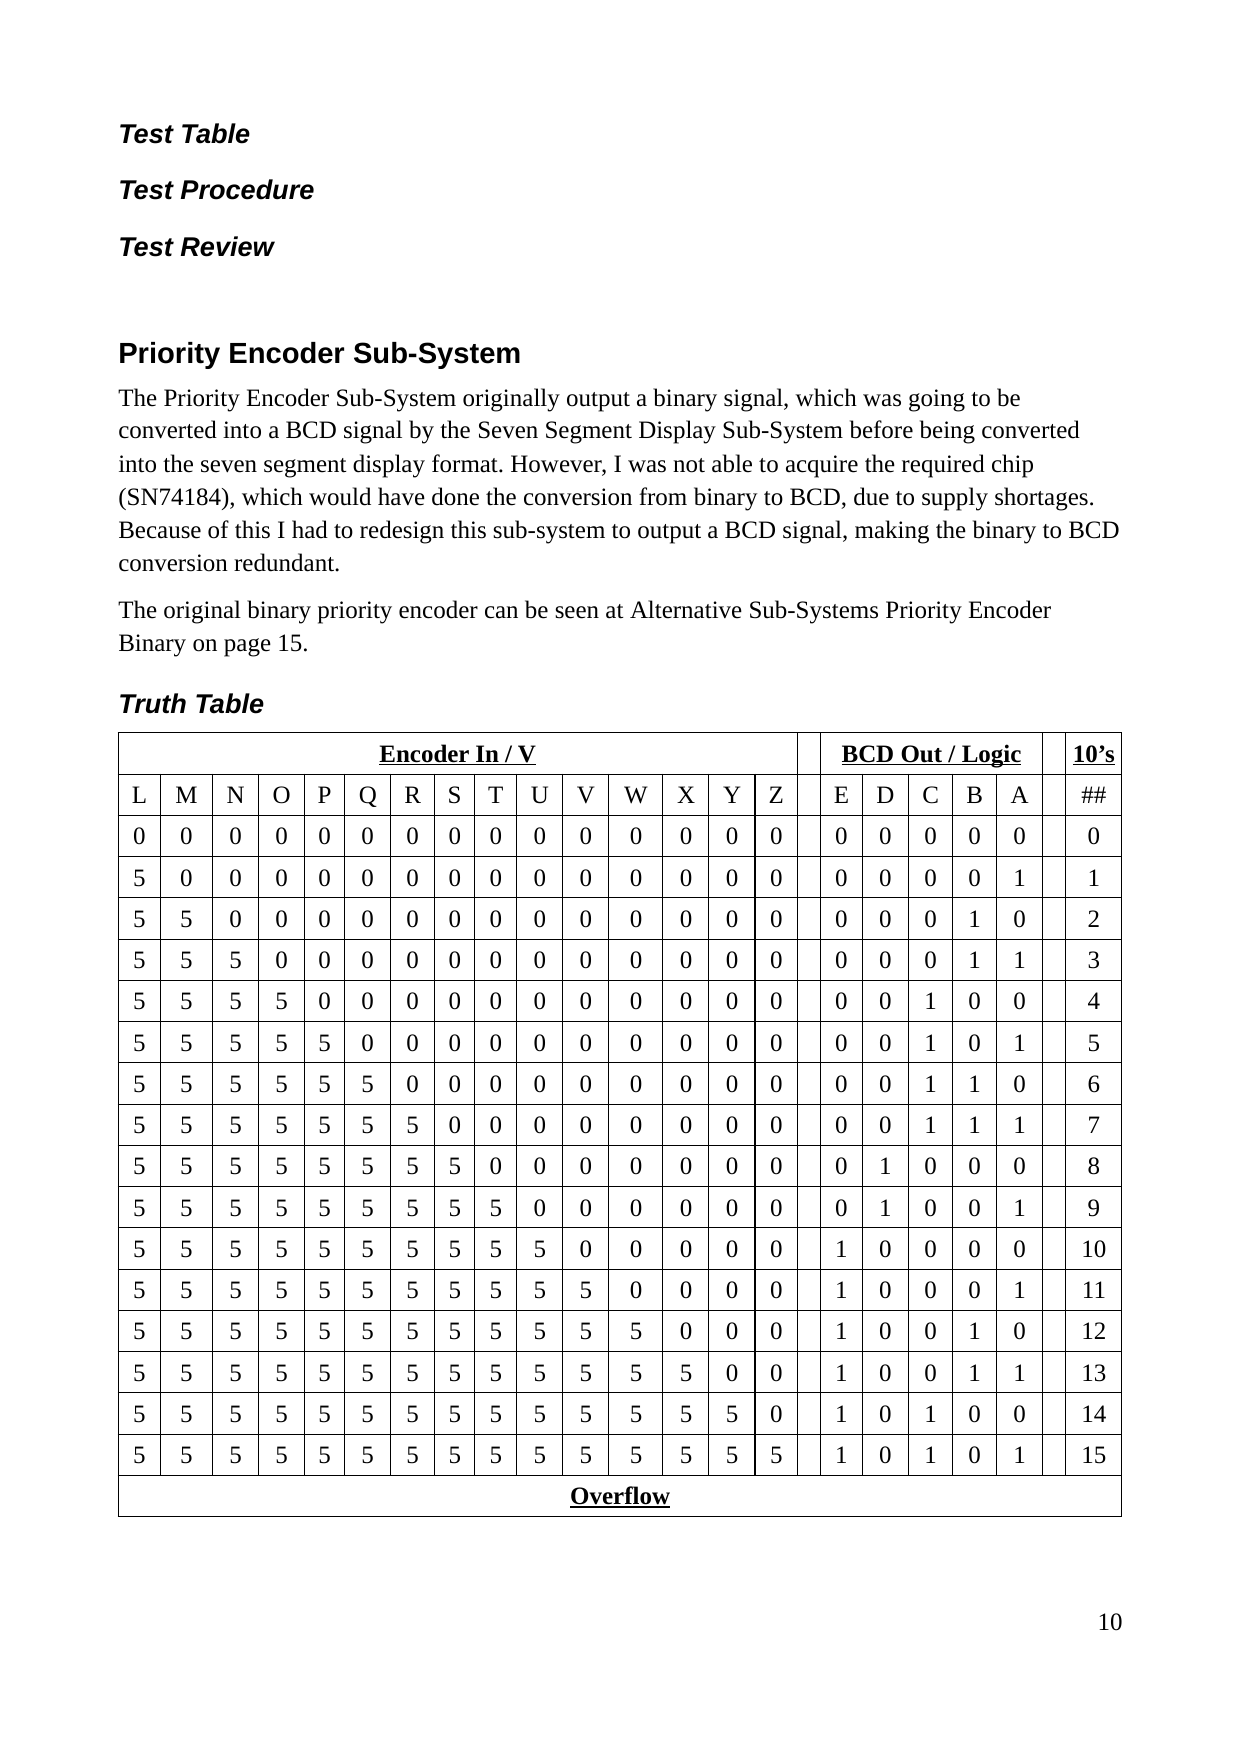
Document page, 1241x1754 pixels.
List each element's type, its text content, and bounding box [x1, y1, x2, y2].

table_cell 5 [391, 1187, 434, 1227]
table_cell [1043, 1146, 1065, 1186]
table_cell 0 [609, 1187, 662, 1227]
table_cell 5 [563, 1352, 608, 1392]
table_cell 5 [161, 1393, 212, 1433]
table_cell B [953, 775, 996, 815]
table_cell 5 [305, 1352, 344, 1392]
table_cell 0 [609, 898, 662, 938]
table_cell 0 [909, 816, 952, 856]
table_cell 0 [563, 1146, 608, 1186]
table_cell 5 [345, 1146, 390, 1186]
table_cell 0 [863, 1270, 908, 1310]
table_cell [1043, 940, 1065, 980]
table_cell 5 [345, 1105, 390, 1145]
table_cell D [863, 775, 908, 815]
table_cell 5 [709, 1435, 754, 1475]
table_cell 0 [305, 981, 344, 1021]
table_cell 1 [863, 1187, 908, 1227]
table_cell 5 [213, 1435, 258, 1475]
table_cell 1 [953, 1311, 996, 1351]
table_cell [1043, 1105, 1065, 1145]
table_cell 5 [119, 940, 160, 980]
table_cell 0 [663, 1187, 708, 1227]
table_cell 0 [213, 898, 258, 938]
table_cell 0 [663, 940, 708, 980]
table_cell X [663, 775, 708, 815]
table_cell 13 [1066, 1352, 1121, 1392]
table_cell 0 [709, 1187, 754, 1227]
table_cell 5 [259, 1393, 304, 1433]
table_cell 5 [259, 1311, 304, 1351]
table_cell 0 [756, 898, 797, 938]
table_cell 0 [475, 857, 516, 897]
table_cell 0 [909, 1187, 952, 1227]
table_cell 5 [609, 1311, 662, 1351]
table_cell 5 [119, 1270, 160, 1310]
table_cell 0 [563, 1187, 608, 1227]
table_cell 0 [475, 1105, 516, 1145]
table_cell 5 [609, 1393, 662, 1433]
table_cell 5 [435, 1435, 474, 1475]
table_cell 0 [953, 816, 996, 856]
table_cell 0 [305, 940, 344, 980]
table_cell 0 [821, 857, 862, 897]
table_cell 1 [997, 1105, 1042, 1145]
table_cell 5 [609, 1352, 662, 1392]
table_cell 0 [663, 1146, 708, 1186]
table_cell 5 [259, 1022, 304, 1062]
table_header [1043, 733, 1065, 773]
table_cell 0 [997, 1393, 1042, 1433]
table_cell 5 [435, 1228, 474, 1268]
table_cell 0 [435, 898, 474, 938]
table_cell 0 [391, 1063, 434, 1103]
table_cell 0 [863, 898, 908, 938]
table_cell 0 [821, 1105, 862, 1145]
table_cell 0 [909, 1352, 952, 1392]
table_cell 0 [517, 857, 562, 897]
table_cell 5 [305, 1393, 344, 1433]
table_cell 0 [563, 857, 608, 897]
table_cell 5 [259, 1105, 304, 1145]
table_cell 0 [909, 898, 952, 938]
table_cell 1 [909, 981, 952, 1021]
table_cell 0 [997, 1311, 1042, 1351]
table_cell 0 [821, 1146, 862, 1186]
table_header Encoder In / V [119, 733, 797, 773]
table_cell 5 [213, 1022, 258, 1062]
table_cell 0 [663, 816, 708, 856]
table_cell 5 [435, 1311, 474, 1351]
table_cell 5 [663, 1352, 708, 1392]
table_cell 0 [756, 857, 797, 897]
table_cell 0 [953, 1270, 996, 1310]
table_cell 5 [391, 1228, 434, 1268]
table_cell 0 [863, 1393, 908, 1433]
table_cell 0 [997, 1228, 1042, 1268]
table_cell 0 [663, 1063, 708, 1103]
table_cell 0 [909, 857, 952, 897]
table_cell [1043, 1022, 1065, 1062]
table_cell 5 [1066, 1022, 1121, 1062]
table_cell 5 [345, 1187, 390, 1227]
table_cell 5 [475, 1435, 516, 1475]
table_cell [798, 1311, 820, 1351]
table_cell 0 [563, 1063, 608, 1103]
table_cell 0 [756, 1063, 797, 1103]
table_cell 0 [609, 1105, 662, 1145]
table_cell 0 [756, 1393, 797, 1433]
table_cell 2 [1066, 898, 1121, 938]
table_cell 0 [305, 816, 344, 856]
table_cell 5 [435, 1187, 474, 1227]
table_cell 0 [863, 1105, 908, 1145]
table_cell M [161, 775, 212, 815]
table_cell 5 [391, 1393, 434, 1433]
table_cell [798, 775, 820, 815]
table_cell 5 [391, 1311, 434, 1351]
table_cell 5 [119, 1311, 160, 1351]
table_cell [1043, 898, 1065, 938]
table_cell 0 [663, 1022, 708, 1062]
table_cell 0 [475, 981, 516, 1021]
table_cell 0 [517, 1146, 562, 1186]
table_cell 0 [709, 857, 754, 897]
table_cell 0 [756, 1270, 797, 1310]
table_cell 0 [475, 898, 516, 938]
table_cell 0 [756, 940, 797, 980]
table_cell [798, 816, 820, 856]
table_cell 0 [709, 1022, 754, 1062]
table_cell 5 [345, 1393, 390, 1433]
table_cell 5 [213, 940, 258, 980]
table_cell 5 [161, 1022, 212, 1062]
table_cell 5 [119, 898, 160, 938]
table_cell 5 [475, 1352, 516, 1392]
table_cell 0 [475, 1063, 516, 1103]
table_cell 5 [259, 1228, 304, 1268]
table_cell 0 [756, 1146, 797, 1186]
table_cell 0 [663, 1270, 708, 1310]
table_cell 0 [345, 940, 390, 980]
table_cell 5 [435, 1393, 474, 1433]
table_header BCD Out / Logic [821, 733, 1042, 773]
table_cell 5 [563, 1270, 608, 1310]
table_cell 5 [119, 1352, 160, 1392]
table_cell 5 [563, 1435, 608, 1475]
table_cell 1 [863, 1146, 908, 1186]
table_cell 0 [345, 857, 390, 897]
table_cell 0 [305, 857, 344, 897]
table_cell 0 [756, 981, 797, 1021]
table_cell 5 [435, 1146, 474, 1186]
table_cell 0 [391, 1022, 434, 1062]
subtitle Test Procedure [118, 174, 1122, 206]
table_cell 0 [517, 816, 562, 856]
table_cell 0 [609, 1228, 662, 1268]
table_cell 5 [305, 1228, 344, 1268]
subtitle Test Review [118, 231, 1122, 262]
table_cell 0 [563, 1022, 608, 1062]
table_cell 0 [663, 898, 708, 938]
table_cell 1 [821, 1352, 862, 1392]
table_cell [798, 1270, 820, 1310]
table_cell 5 [391, 1270, 434, 1310]
table_cell 0 [953, 1022, 996, 1062]
table_cell 1 [909, 1435, 952, 1475]
table_cell 0 [259, 857, 304, 897]
table_cell 5 [213, 1228, 258, 1268]
table_cell 0 [709, 1270, 754, 1310]
table_cell 0 [709, 940, 754, 980]
table_cell 0 [863, 1228, 908, 1268]
table_cell 0 [259, 898, 304, 938]
table_cell 5 [161, 898, 212, 938]
table_cell Y [709, 775, 754, 815]
table_cell 5 [305, 1022, 344, 1062]
table_cell [798, 1352, 820, 1392]
table_cell 0 [863, 1311, 908, 1351]
table_cell 5 [345, 1270, 390, 1310]
table_cell 0 [563, 1228, 608, 1268]
table_cell 0 [563, 940, 608, 980]
table_cell [1043, 1311, 1065, 1351]
table_cell [798, 981, 820, 1021]
table_cell 1 [909, 1063, 952, 1103]
table_cell 0 [709, 1063, 754, 1103]
table_cell 0 [517, 898, 562, 938]
table_cell 5 [475, 1393, 516, 1433]
table_cell 0 [391, 898, 434, 938]
table_cell Z [756, 775, 797, 815]
table_cell 0 [391, 940, 434, 980]
table_cell 5 [517, 1311, 562, 1351]
table_cell 0 [663, 1311, 708, 1351]
table_cell A [997, 775, 1042, 815]
subtitle Test Table [118, 118, 1122, 149]
table_cell 0 [863, 1352, 908, 1392]
table_cell 5 [119, 981, 160, 1021]
table_cell 5 [517, 1270, 562, 1310]
table_cell 5 [161, 1270, 212, 1310]
table_cell 5 [119, 1105, 160, 1145]
table_cell 5 [475, 1311, 516, 1351]
table_cell 0 [709, 816, 754, 856]
table_cell 0 [709, 1228, 754, 1268]
table_cell 0 [953, 857, 996, 897]
table_cell 0 [609, 981, 662, 1021]
table_cell [798, 898, 820, 938]
table_cell 5 [213, 1311, 258, 1351]
table_cell 0 [756, 1105, 797, 1145]
table_cell S [435, 775, 474, 815]
table_cell [1043, 1435, 1065, 1475]
table_cell 0 [709, 1146, 754, 1186]
table_cell 0 [909, 1311, 952, 1351]
table_cell 1 [997, 1022, 1042, 1062]
table_cell 0 [517, 940, 562, 980]
table_cell T [475, 775, 516, 815]
table_cell 0 [609, 940, 662, 980]
table_cell 0 [863, 940, 908, 980]
table_cell 0 [213, 857, 258, 897]
table_cell 0 [863, 1435, 908, 1475]
table_cell 5 [305, 1105, 344, 1145]
table_cell 1 [997, 1435, 1042, 1475]
table_cell 1 [997, 1270, 1042, 1310]
table_cell 0 [517, 981, 562, 1021]
table_cell 0 [663, 857, 708, 897]
table_cell 0 [475, 1022, 516, 1062]
table_cell 1 [997, 1187, 1042, 1227]
table_cell 5 [213, 1063, 258, 1103]
table_cell 1 [953, 1105, 996, 1145]
table_cell 0 [345, 816, 390, 856]
table_cell 0 [345, 898, 390, 938]
table_cell 0 [863, 1022, 908, 1062]
table_cell 0 [821, 1063, 862, 1103]
table_cell 5 [305, 1146, 344, 1186]
table_cell [798, 1022, 820, 1062]
table_cell 5 [119, 1228, 160, 1268]
table_cell [1043, 775, 1065, 815]
table_cell 0 [391, 816, 434, 856]
table_cell 0 [475, 816, 516, 856]
table_cell 15 [1066, 1435, 1121, 1475]
table_cell 5 [161, 1105, 212, 1145]
table_cell 5 [305, 1270, 344, 1310]
table_cell 0 [953, 1435, 996, 1475]
table_cell 5 [213, 1146, 258, 1186]
table_cell 5 [517, 1435, 562, 1475]
table_cell 5 [161, 1187, 212, 1227]
table_cell 1 [953, 898, 996, 938]
table_cell 0 [997, 1146, 1042, 1186]
table_cell [798, 1146, 820, 1186]
table_cell P [305, 775, 344, 815]
table_cell 0 [119, 816, 160, 856]
table_cell 5 [305, 1063, 344, 1103]
table_cell 5 [475, 1187, 516, 1227]
table_cell C [909, 775, 952, 815]
table_cell 1 [909, 1393, 952, 1433]
table_cell 0 [863, 1063, 908, 1103]
table_cell 5 [161, 1311, 212, 1351]
table_cell 0 [997, 816, 1042, 856]
table_cell [1043, 1228, 1065, 1268]
table_cell 0 [391, 857, 434, 897]
table_cell [798, 940, 820, 980]
table_cell 0 [663, 981, 708, 1021]
table_cell 5 [161, 981, 212, 1021]
table_cell 5 [161, 940, 212, 980]
table_cell 5 [213, 1105, 258, 1145]
table_cell 5 [517, 1228, 562, 1268]
table_cell ## [1066, 775, 1121, 815]
table_cell 5 [345, 1435, 390, 1475]
table_cell Overflow [119, 1476, 1121, 1516]
table_cell 0 [475, 940, 516, 980]
table_cell 0 [435, 981, 474, 1021]
table_cell [798, 1063, 820, 1103]
table_cell 0 [435, 1063, 474, 1103]
table_cell 0 [909, 1270, 952, 1310]
table_cell 5 [259, 1187, 304, 1227]
table_cell 1 [909, 1105, 952, 1145]
table_cell 0 [821, 1187, 862, 1227]
table_cell 0 [435, 857, 474, 897]
table_cell 0 [563, 816, 608, 856]
table_cell 0 [709, 1105, 754, 1145]
table_cell 5 [213, 1393, 258, 1433]
table_cell 5 [709, 1393, 754, 1433]
table_cell 0 [953, 1146, 996, 1186]
table_cell 0 [259, 816, 304, 856]
table_cell [1043, 1393, 1065, 1433]
table_cell [1043, 1352, 1065, 1392]
table_cell 5 [213, 1352, 258, 1392]
table_cell 5 [119, 1022, 160, 1062]
table_cell 0 [756, 1187, 797, 1227]
table_cell 5 [161, 1146, 212, 1186]
table_cell 3 [1066, 940, 1121, 980]
table_cell 0 [609, 1022, 662, 1062]
table_cell 0 [475, 1146, 516, 1186]
table_cell 5 [119, 857, 160, 897]
table_cell 0 [909, 1146, 952, 1186]
table_cell 5 [305, 1311, 344, 1351]
table_cell 5 [391, 1352, 434, 1392]
table_cell 0 [563, 981, 608, 1021]
table_cell 4 [1066, 981, 1121, 1021]
table_cell 0 [821, 816, 862, 856]
table_cell 0 [345, 1022, 390, 1062]
table_cell 0 [709, 981, 754, 1021]
table_cell 0 [435, 816, 474, 856]
table_cell 5 [119, 1187, 160, 1227]
table_cell 0 [953, 1393, 996, 1433]
table_cell [798, 1228, 820, 1268]
table_cell 0 [821, 1022, 862, 1062]
table_cell 5 [213, 981, 258, 1021]
table_cell 5 [119, 1063, 160, 1103]
table_cell L [119, 775, 160, 815]
table_cell [1043, 1270, 1065, 1310]
table_cell 0 [305, 898, 344, 938]
subtitle Truth Table [118, 688, 1122, 720]
table_cell 0 [709, 898, 754, 938]
table_cell 0 [756, 1022, 797, 1062]
table_cell 5 [435, 1270, 474, 1310]
table_cell 5 [517, 1352, 562, 1392]
table_cell 5 [305, 1187, 344, 1227]
table_cell 0 [821, 940, 862, 980]
table_cell 12 [1066, 1311, 1121, 1351]
table_cell [1043, 1187, 1065, 1227]
table_cell [1043, 981, 1065, 1021]
table_cell [798, 1393, 820, 1433]
table_cell 5 [161, 1228, 212, 1268]
table_cell 0 [609, 1063, 662, 1103]
table_cell 1 [953, 940, 996, 980]
table_cell 0 [161, 816, 212, 856]
table_cell 0 [609, 1270, 662, 1310]
table_cell 0 [161, 857, 212, 897]
table_cell 0 [435, 1022, 474, 1062]
table_cell 5 [391, 1146, 434, 1186]
table_cell 0 [213, 816, 258, 856]
table_cell 0 [953, 981, 996, 1021]
table_cell 5 [161, 1352, 212, 1392]
table_cell 5 [756, 1435, 797, 1475]
table_cell 0 [909, 1228, 952, 1268]
table_cell 5 [345, 1228, 390, 1268]
table_cell 5 [119, 1146, 160, 1186]
table_cell N [213, 775, 258, 815]
table_cell 0 [609, 857, 662, 897]
table_cell 8 [1066, 1146, 1121, 1186]
table_cell 0 [709, 1352, 754, 1392]
table_cell 0 [259, 940, 304, 980]
table_cell 0 [663, 1228, 708, 1268]
table_cell 6 [1066, 1063, 1121, 1103]
table_cell 0 [953, 1187, 996, 1227]
table_cell 0 [609, 816, 662, 856]
table_cell [798, 857, 820, 897]
table_cell 0 [517, 1187, 562, 1227]
table_cell 0 [345, 981, 390, 1021]
table_cell 5 [119, 1435, 160, 1475]
table_cell 5 [391, 1435, 434, 1475]
table_cell 7 [1066, 1105, 1121, 1145]
table_cell [1043, 816, 1065, 856]
text The original binary priority encoder can be seen at Alternative Sub-Systems Priority Encoder Binary on page 14. [118, 595, 1122, 657]
text The Priority Encoder Sub-System originally output a binary signal, which was going to be converted into a BCD signal by the Seven Segment Display Sub-System before being converted into the seven segment display format. However, I was not able to acquire the required chip (SN74184), which would have done the conversion from binary to BCD, due to supply shortages. Because of this I had to redesign this sub-system to output a BCD signal, making the binary to BCD conversion redundant. [118, 383, 1122, 576]
table_cell 0 [821, 981, 862, 1021]
table_cell 1 [953, 1063, 996, 1103]
table_cell 0 [997, 898, 1042, 938]
table_cell 0 [863, 816, 908, 856]
table_cell 1 [997, 1352, 1042, 1392]
table_cell 5 [259, 1146, 304, 1186]
table_cell 0 [863, 981, 908, 1021]
table_cell 0 [756, 1228, 797, 1268]
table_cell 5 [663, 1435, 708, 1475]
table_cell 0 [756, 1311, 797, 1351]
table_cell 0 [517, 1063, 562, 1103]
table_cell 5 [435, 1352, 474, 1392]
table_cell 0 [863, 857, 908, 897]
table_cell [798, 1105, 820, 1145]
table_cell 0 [821, 898, 862, 938]
table_cell 1 [821, 1393, 862, 1433]
table_cell 0 [756, 816, 797, 856]
table_cell 0 [435, 1105, 474, 1145]
table_cell [1043, 857, 1065, 897]
table_cell V [563, 775, 608, 815]
table_cell 5 [161, 1063, 212, 1103]
table_cell 0 [663, 1105, 708, 1145]
table_cell 14 [1066, 1393, 1121, 1433]
table_cell 5 [345, 1063, 390, 1103]
table_header [798, 733, 820, 773]
table_cell O [259, 775, 304, 815]
table_cell 0 [909, 940, 952, 980]
table_cell [798, 1435, 820, 1475]
table_cell 5 [259, 1352, 304, 1392]
table_cell 5 [259, 1435, 304, 1475]
table_cell 5 [259, 1063, 304, 1103]
table_cell 5 [475, 1228, 516, 1268]
table_cell 1 [909, 1022, 952, 1062]
table_cell 5 [563, 1393, 608, 1433]
table_cell 1 [821, 1228, 862, 1268]
table_cell 5 [119, 1393, 160, 1433]
table_cell 5 [475, 1270, 516, 1310]
table_cell 5 [259, 981, 304, 1021]
table_cell 0 [517, 1022, 562, 1062]
table_cell 1 [997, 857, 1042, 897]
table_cell U [517, 775, 562, 815]
table_cell 0 [1066, 816, 1121, 856]
table_cell 5 [305, 1435, 344, 1475]
table_header 10’s [1066, 733, 1121, 773]
table_cell 0 [756, 1352, 797, 1392]
table_cell 0 [563, 1105, 608, 1145]
table_cell 1 [1066, 857, 1121, 897]
table_cell 0 [609, 1146, 662, 1186]
table_cell 0 [997, 1063, 1042, 1103]
table_cell 0 [517, 1105, 562, 1145]
table_cell 5 [517, 1393, 562, 1433]
table_cell 11 [1066, 1270, 1121, 1310]
table_cell 9 [1066, 1187, 1121, 1227]
table_cell 5 [161, 1435, 212, 1475]
table_cell R [391, 775, 434, 815]
table_cell 5 [563, 1311, 608, 1351]
table_cell 0 [953, 1228, 996, 1268]
table_cell 0 [709, 1311, 754, 1351]
table_cell E [821, 775, 862, 815]
table_cell 5 [345, 1311, 390, 1351]
table_cell 0 [563, 898, 608, 938]
table_cell 5 [663, 1393, 708, 1433]
table_cell 5 [213, 1270, 258, 1310]
table_cell 5 [213, 1187, 258, 1227]
table_cell [1043, 1063, 1065, 1103]
table_cell 1 [821, 1435, 862, 1475]
table_cell 1 [821, 1311, 862, 1351]
subtitle Priority Encoder Sub-System [118, 337, 1122, 370]
table_cell 10 [1066, 1228, 1121, 1268]
table_cell W [609, 775, 662, 815]
table_cell 5 [391, 1105, 434, 1145]
table_cell 5 [259, 1270, 304, 1310]
table_cell 0 [435, 940, 474, 980]
table_cell Q [345, 775, 390, 815]
table_cell 5 [609, 1435, 662, 1475]
table_cell [798, 1187, 820, 1227]
table_cell 0 [997, 981, 1042, 1021]
table_cell 5 [345, 1352, 390, 1392]
table_cell 1 [997, 940, 1042, 980]
table_cell 0 [391, 981, 434, 1021]
table_cell 1 [821, 1270, 862, 1310]
table_cell 1 [953, 1352, 996, 1392]
